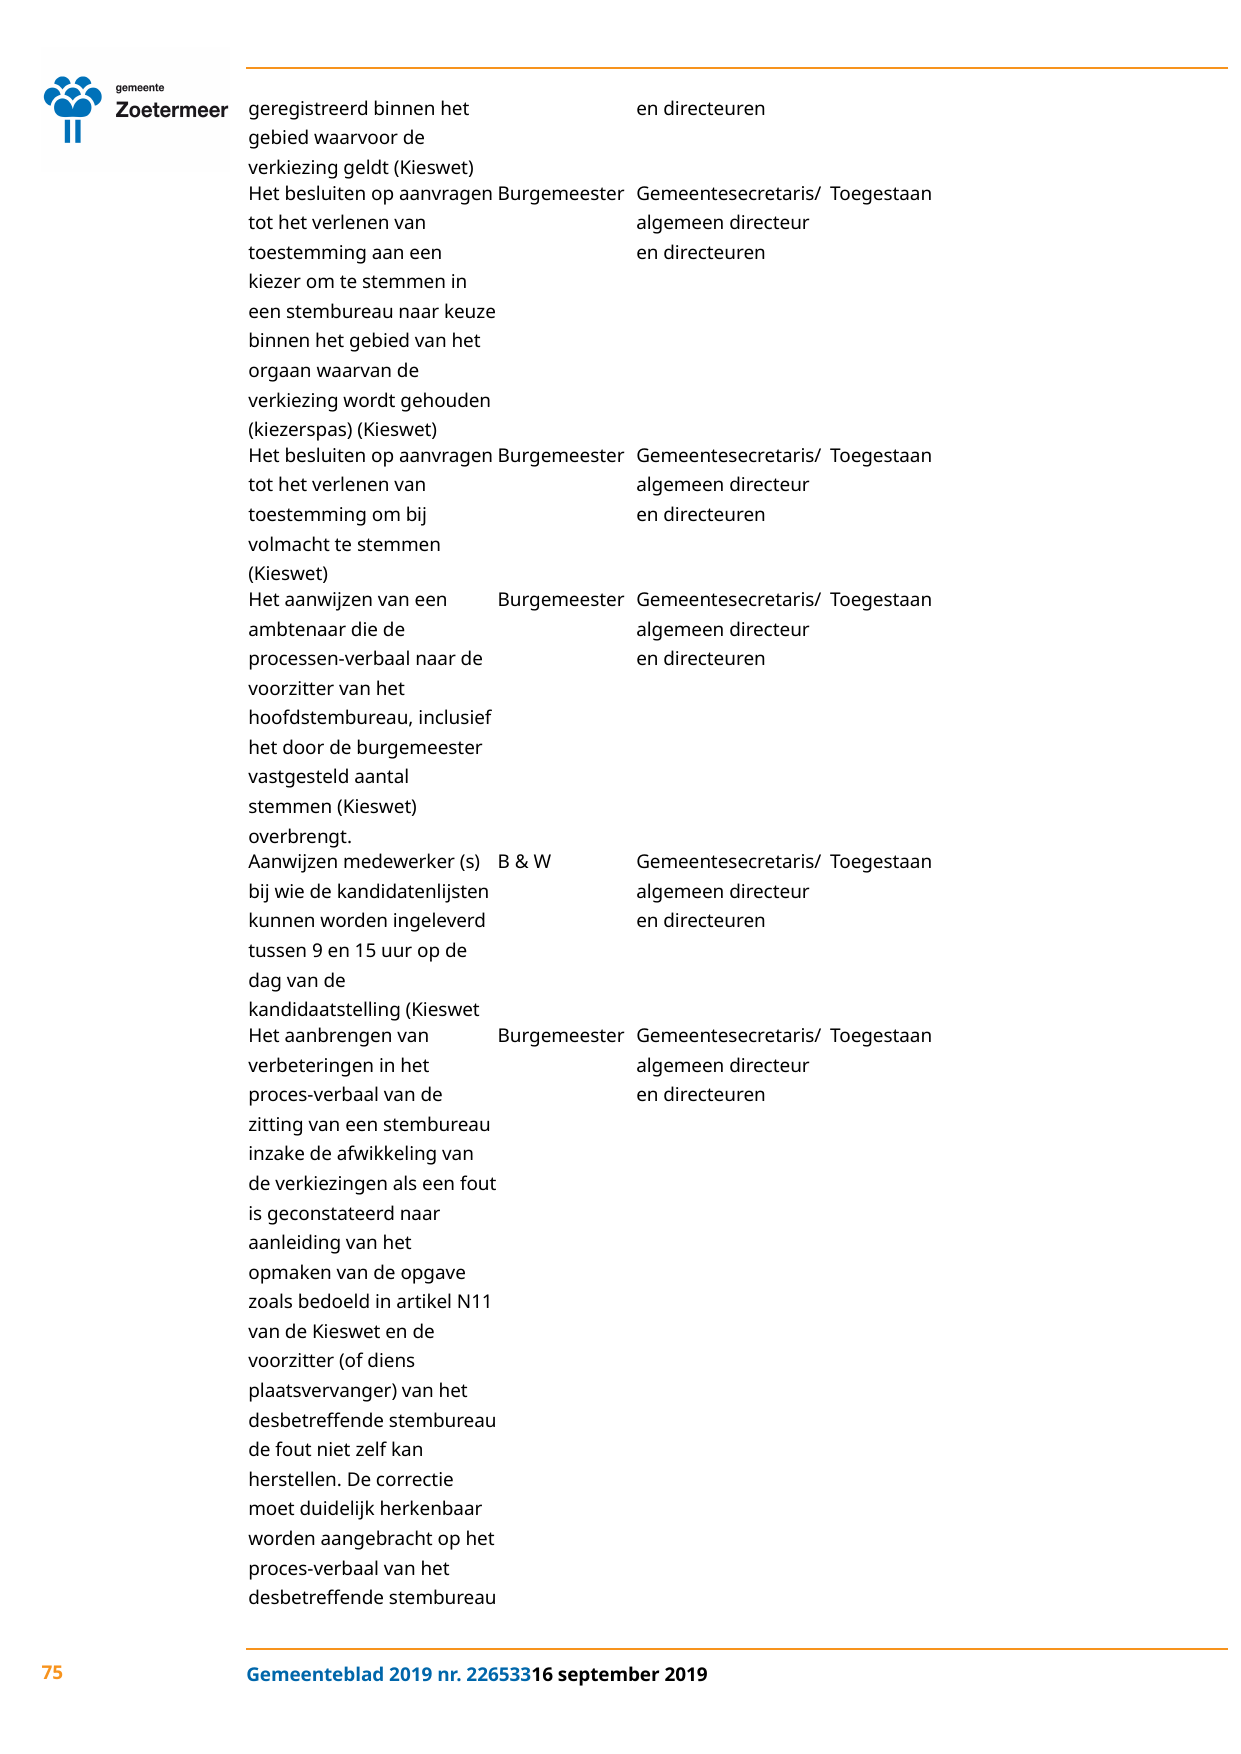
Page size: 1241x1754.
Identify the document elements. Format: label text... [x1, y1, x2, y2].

table_cell Gemeentesecretaris/ algemeen directeur en directeuren [636, 442, 830, 586]
table_cell Burgemeester [498, 586, 636, 848]
table_cell Burgemeester [498, 1022, 636, 1610]
table_cell Het aanwijzen van een ambtenaar die de processen-verbaal naar de voorzitter van het hoofdstembureau, inclusief het door de burgemeester vastgesteld aantal stemmen (Kieswet) overbrengt. [248, 586, 497, 848]
table_cell Het aanbrengen van verbeteringen in het proces-verbaal van de zitting van een stembureau inzake de afwikkeling van de verkiezingen als een fout is geconstateerd naar aanleiding van het opmaken van de opgave zoals bedoeld in artikel N11 van de Kieswet en de voorzitter (of diens plaatsvervanger) van het desbetreffende stembureau de fout niet zelf kan herstellen. De correctie moet duidelijk herkenbaar worden aangebracht op het proces-verbaal van het desbetreffende stembureau [248, 1022, 497, 1610]
picture [41, 47, 231, 172]
table_cell [830, 95, 1024, 180]
table_cell B & W [498, 849, 636, 1022]
table_cell geregistreerd binnen het gebied waarvoor de verkiezing geldt (Kieswet) [248, 95, 497, 180]
table_cell Toegestaan [830, 586, 1024, 848]
table_cell Het besluiten op aanvragen tot het verlenen van toestemming aan een kiezer om te stemmen in een stembureau naar keuze binnen het gebied van het orgaan waarvan de verkiezing wordt gehouden (kiezerspas) (Kieswet) [248, 180, 497, 442]
table_cell Toegestaan [830, 180, 1024, 442]
table_cell Toegestaan [830, 1022, 1024, 1610]
table_cell Burgemeester [498, 442, 636, 586]
table_cell Gemeentesecretaris/ algemeen directeur en directeuren [636, 1022, 830, 1610]
table_cell Toegestaan [830, 849, 1024, 1022]
table_cell Gemeentesecretaris/ algemeen directeur en directeuren [636, 180, 830, 442]
table_cell en directeuren [636, 95, 830, 180]
table_cell Het besluiten op aanvragen tot het verlenen van toestemming om bij volmacht te stemmen (Kieswet) [248, 442, 497, 586]
table_cell Gemeentesecretaris/ algemeen directeur en directeuren [636, 849, 830, 1022]
table_cell Toegestaan [830, 442, 1024, 586]
table_cell Burgemeester [498, 180, 636, 442]
table_cell Gemeentesecretaris/ algemeen directeur en directeuren [636, 586, 830, 848]
table_cell [498, 95, 636, 180]
table_cell Aanwijzen medewerker (s) bij wie de kandidatenlijsten kunnen worden ingeleverd tussen 9 en 15 uur op de dag van de kandidaatstelling (Kieswet [248, 849, 497, 1022]
